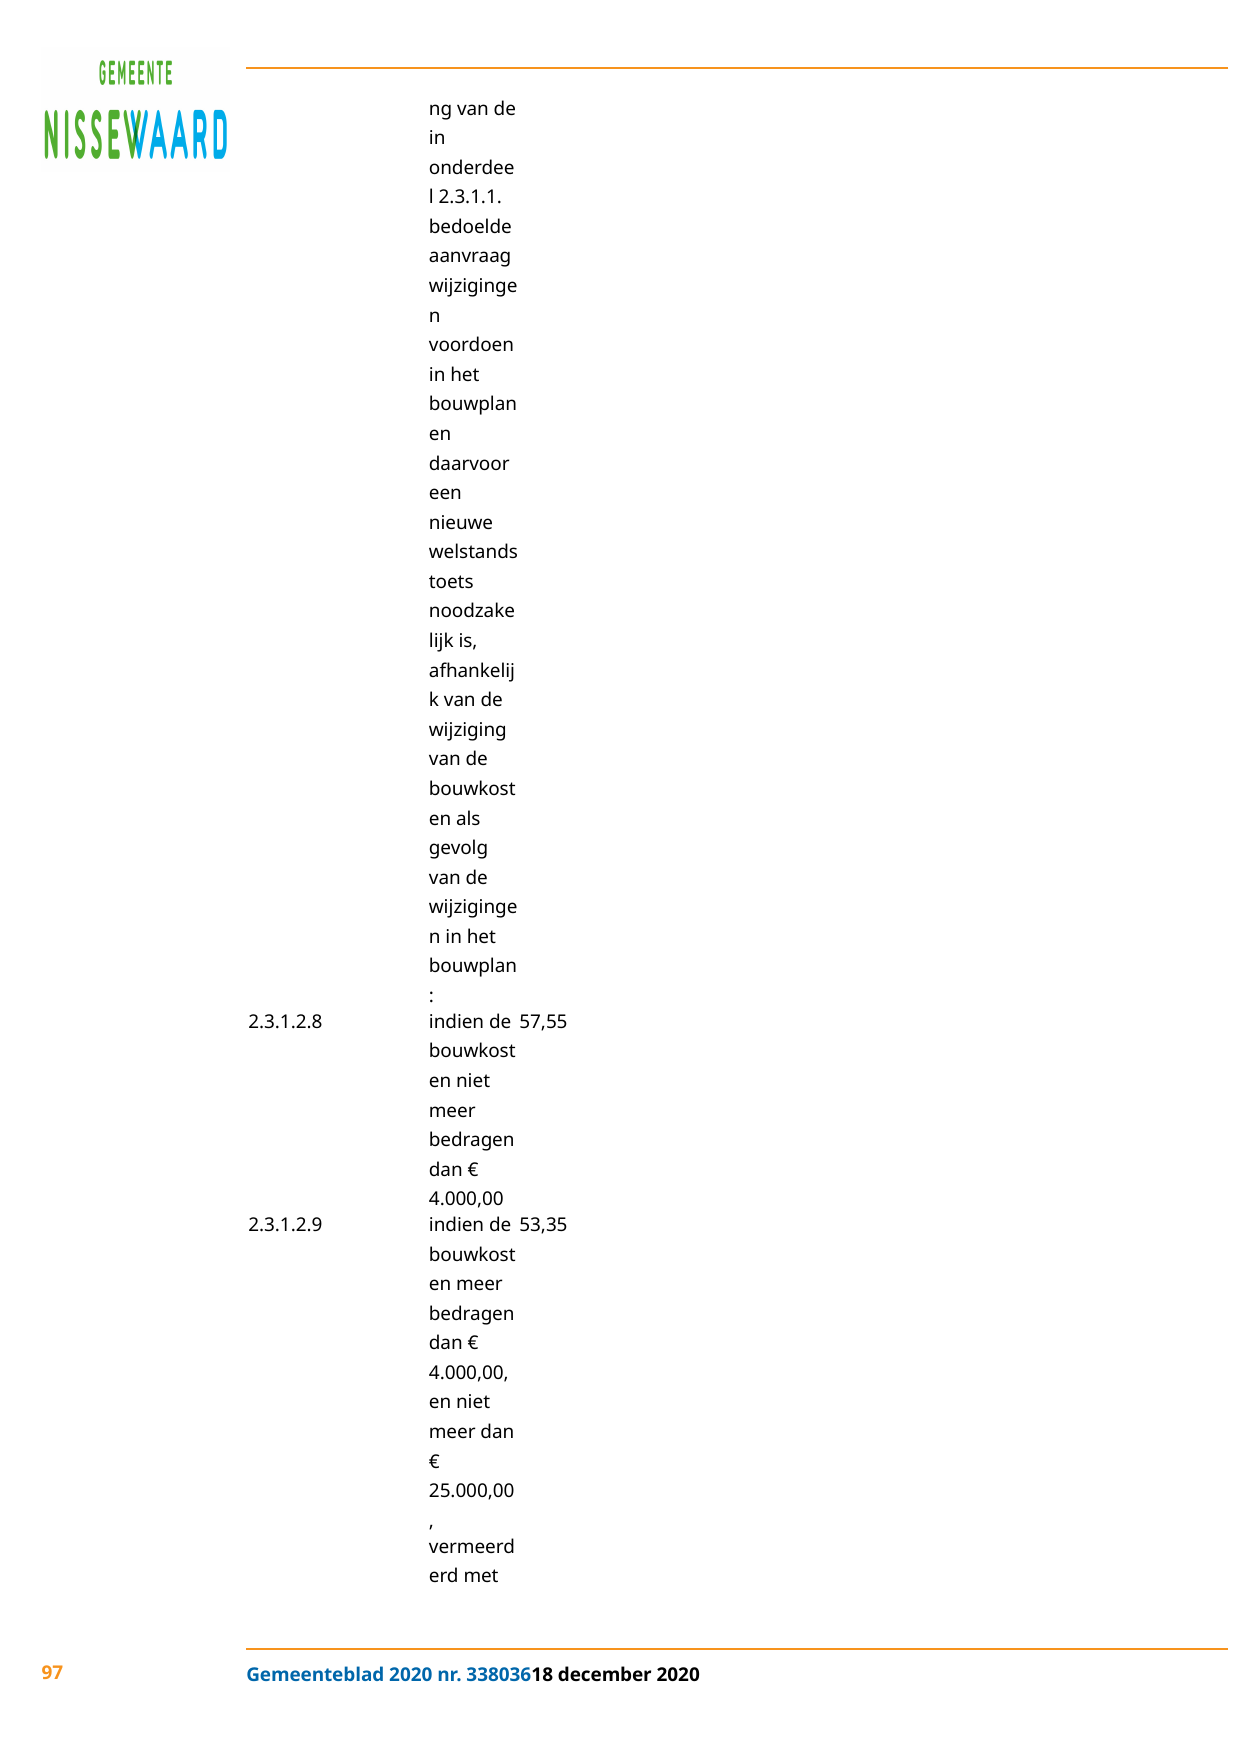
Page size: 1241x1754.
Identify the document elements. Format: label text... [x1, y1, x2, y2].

table_cell 57,55 [519, 1008, 609, 1211]
table_cell vermeerderd met [429, 1533, 519, 1588]
table_cell ng van de in onderdeel 2.3.1.1. bedoelde aanvraag wijzigingen voordoen in het bouwplan en daarvoor een nieuwe welstandstoets noodzakelijk is, afhankelijk van de wijziging van de bouwkosten als gevolg van de wijzigingen in het bouwplan: [429, 95, 519, 1008]
table_cell [248, 95, 338, 1008]
table_cell [338, 95, 429, 1008]
table_cell indien de bouwkosten meer bedragen dan € 4.000,00, en niet meer dan € 25.000,00, [429, 1211, 519, 1533]
table_cell [248, 1533, 338, 1588]
table_cell [519, 95, 609, 1008]
table_cell indien de bouwkosten niet meer bedragen dan € 4.000,00 [429, 1008, 519, 1211]
table_cell 53,35 [519, 1211, 609, 1533]
picture [41, 47, 231, 172]
table_cell [338, 1533, 429, 1588]
table_cell [519, 1533, 609, 1588]
table_cell [338, 1211, 429, 1533]
table_cell 2.3.1.2.8 [248, 1008, 338, 1211]
table_cell [338, 1008, 429, 1211]
table_cell 2.3.1.2.9 [248, 1211, 338, 1533]
